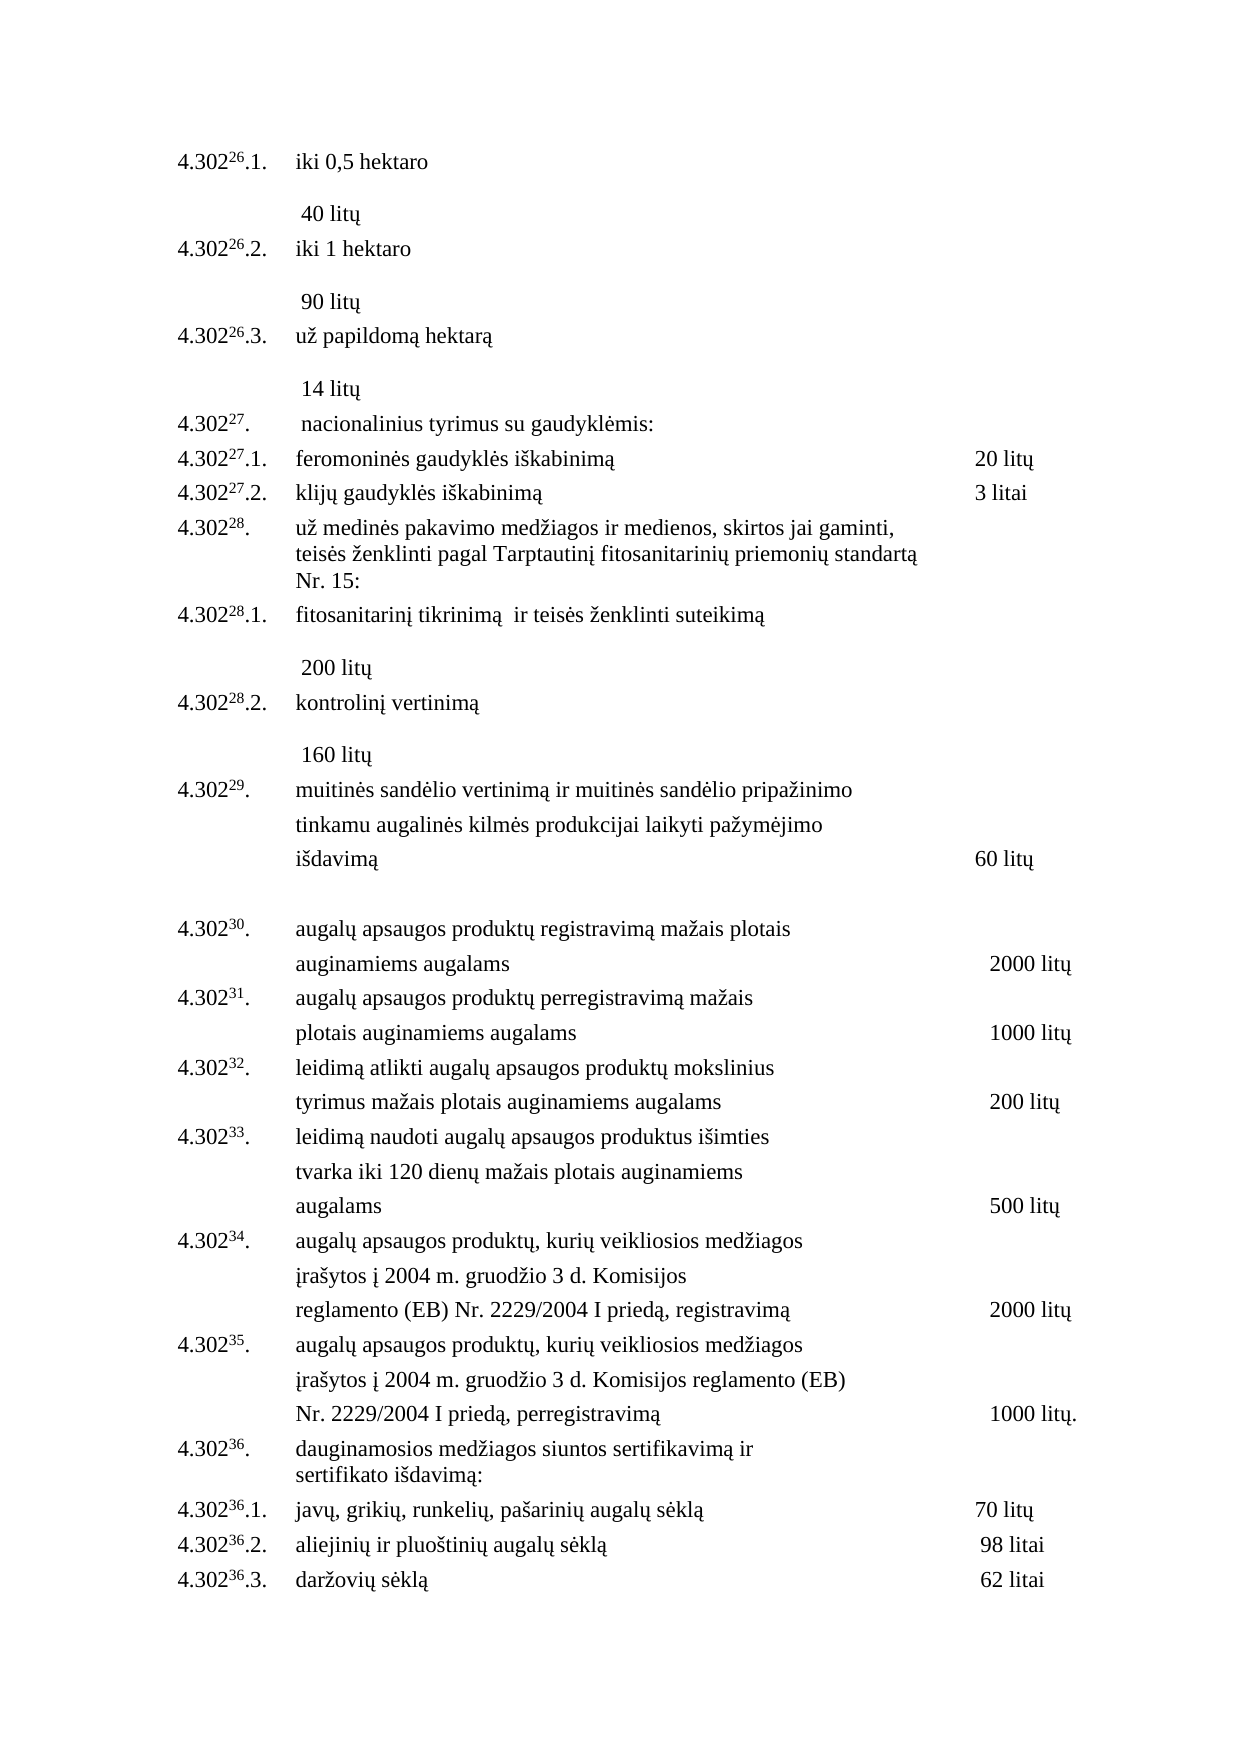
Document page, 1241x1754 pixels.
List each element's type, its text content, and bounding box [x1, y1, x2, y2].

text 4.30226.2. iki 1 hektaro 90 litų [177, 235, 930, 314]
text 4.30235. augalų apsaugos produktų, kurių veikliosios medžiagos [177, 1331, 1122, 1357]
text 4.30232. leidimą atlikti augalų apsaugos produktų mokslinius [177, 1054, 1122, 1080]
text įrašytos į 2004 m. gruodžio 3 d. Komisijos reglamento (EB) [177, 1366, 1122, 1392]
text 4.30228.1. fitosanitarinį tikrinimą ir teisės ženklinti suteikimą 200 litų [177, 601, 930, 680]
text 4.30236.3. daržovių sėklą 62 litai [177, 1566, 1122, 1592]
text 4.30226.3. už papildomą hektarą 14 litų [177, 322, 930, 402]
text 4.30228. už medinės pakavimo medžiagos ir medienos, skirtos jai gaminti, teisės ženklinti pagal Tarptautinį fitosanitarinių priemonių standartą Nr. 15: [177, 514, 930, 593]
text 4.30227. nacionalinius tyrimus su gaudyklėmis: [177, 410, 1122, 436]
text tvarka iki 120 dienų mažais plotais auginamiems [177, 1158, 1122, 1184]
text Nr. 2229/2004 I priedą, perregistravimą 1000 litų. [177, 1401, 1122, 1427]
text auginamiems augalams 2000 litų [177, 949, 1122, 976]
text 4.30236.1. javų, grikių, runkelių, pašarinių augalų sėklą 70 litų [177, 1496, 1122, 1523]
text 4.30230. augalų apsaugos produktų registravimą mažais plotais [177, 915, 1122, 941]
text 4.30227.2. klijų gaudyklės iškabinimą 3 litai [177, 479, 1122, 506]
text plotais auginamiems augalams 1000 litų [177, 1019, 1122, 1045]
text 4.30228.2. kontrolinį vertinimą 160 litų [177, 689, 930, 768]
text 4.30233. leidimą naudoti augalų apsaugos produktus išimties [177, 1123, 1122, 1149]
text 4.30226.1. iki 0,5 hektaro 40 litų [177, 148, 930, 227]
text išdavimą 60 litų [177, 846, 1122, 872]
text 4.30234. augalų apsaugos produktų, kurių veikliosios medžiagos [177, 1227, 1122, 1253]
text 4.30236. dauginamosios medžiagos siuntos sertifikavimą ir sertifikato išdavimą: [177, 1435, 1122, 1488]
text tinkamu augalinės kilmės produkcijai laikyti pažymėjimo [177, 811, 1122, 837]
text įrašytos į 2004 m. gruodžio 3 d. Komisijos [177, 1262, 1122, 1288]
text augalams 500 litų [177, 1192, 1122, 1219]
text 4.30236.2. aliejinių ir pluoštinių augalų sėklą 98 litai [177, 1531, 1122, 1557]
text 4.30229. muitinės sandėlio vertinimą ir muitinės sandėlio pripažinimo [177, 776, 1122, 802]
text 4.30227.1. feromoninės gaudyklės iškabinimą 20 litų [177, 444, 1122, 471]
text tyrimus mažais plotais auginamiems augalams 200 litų [177, 1088, 1122, 1115]
text reglamento (EB) Nr. 2229/2004 I priedą, registravimą 2000 litų [177, 1296, 1122, 1323]
text 4.30231. augalų apsaugos produktų perregistravimą mažais [177, 984, 1122, 1011]
